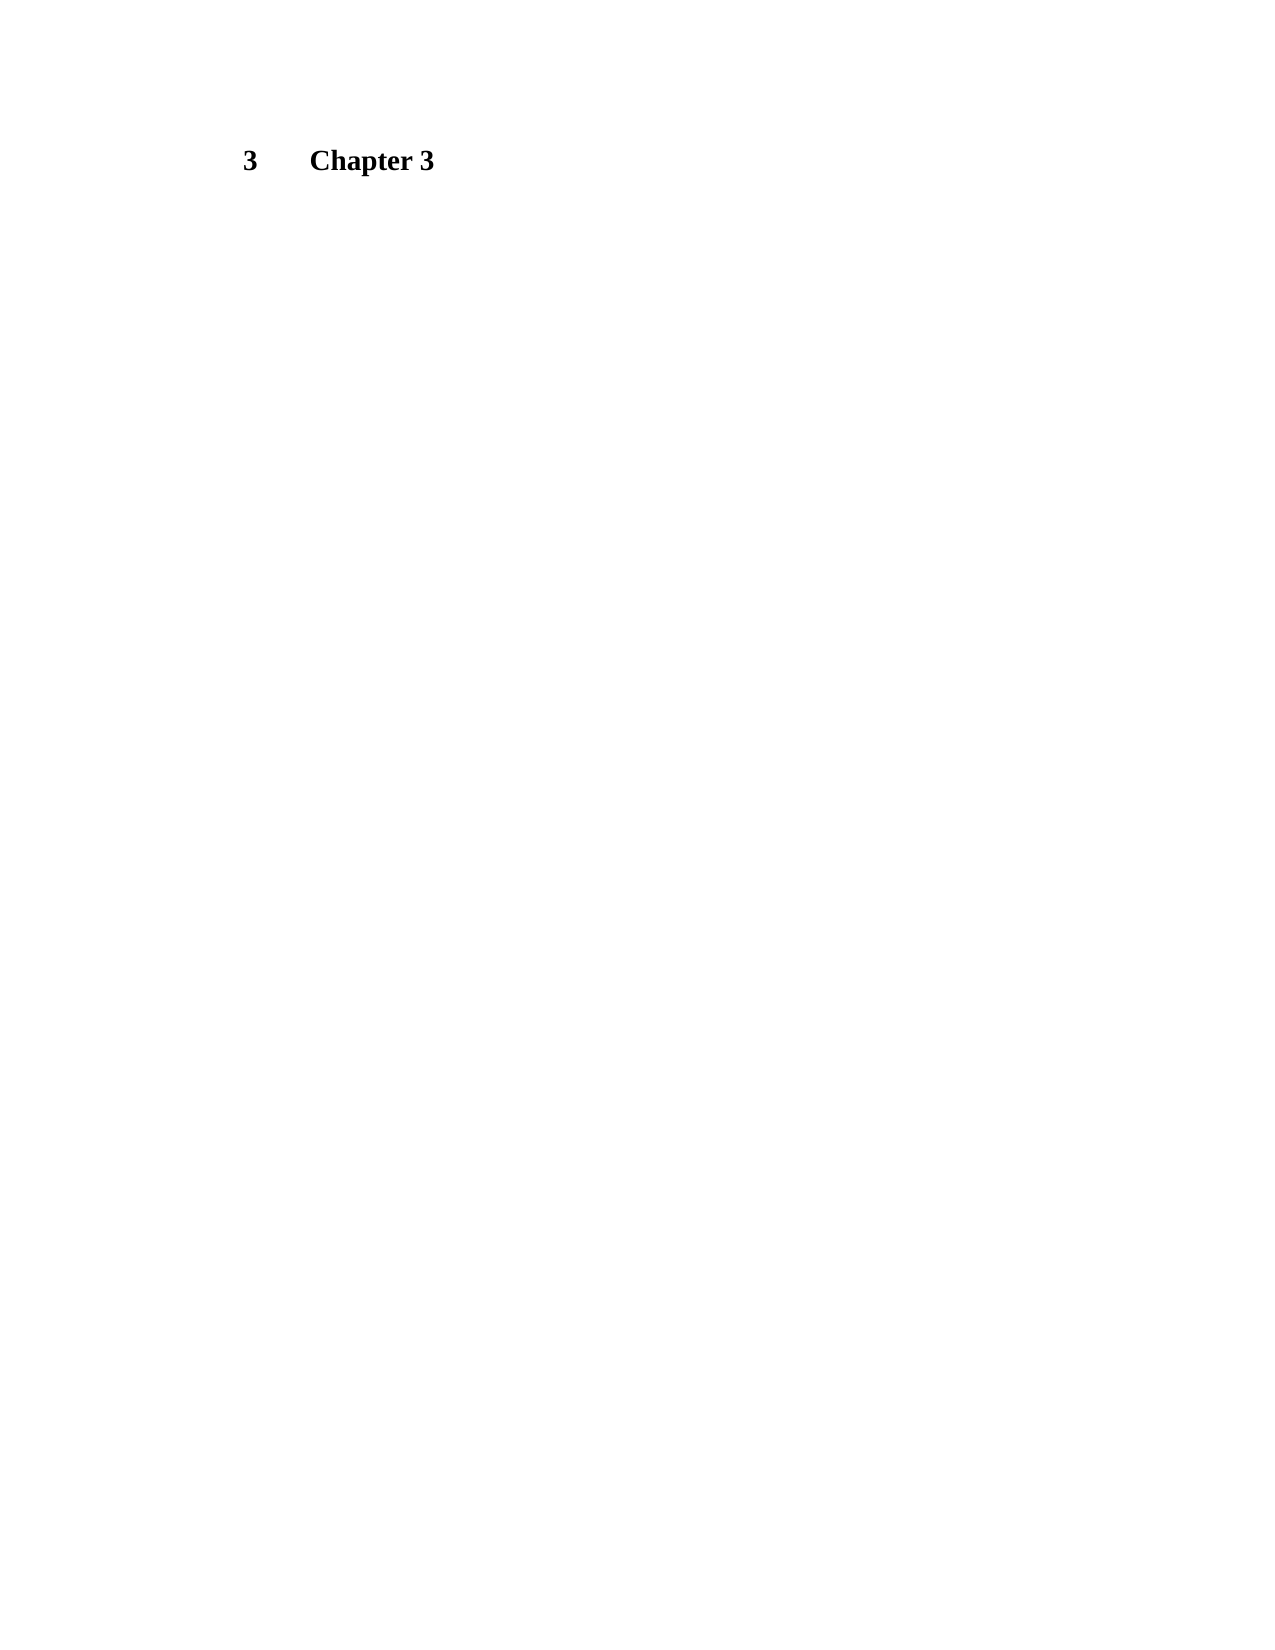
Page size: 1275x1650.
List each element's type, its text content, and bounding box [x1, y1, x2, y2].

subtitle Chapter 3 [236, 143, 1157, 177]
